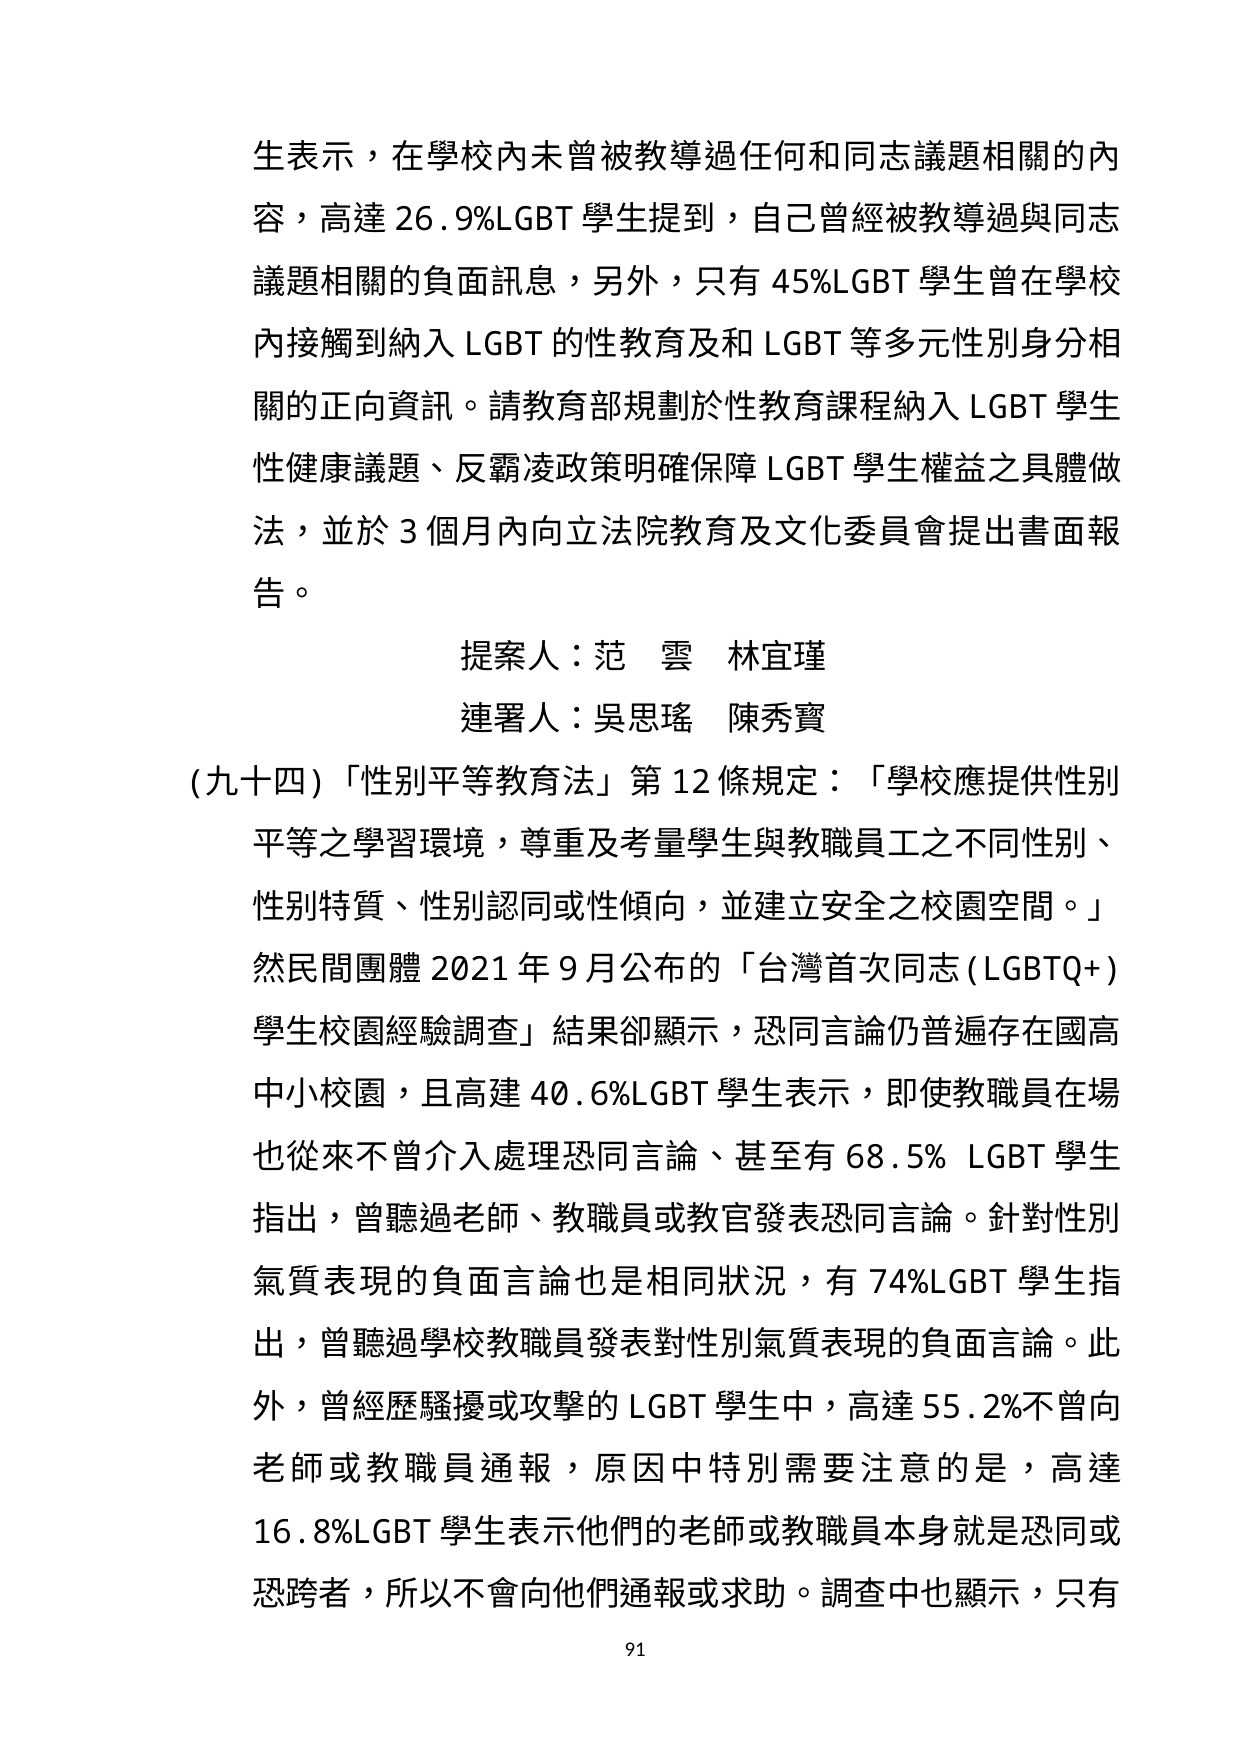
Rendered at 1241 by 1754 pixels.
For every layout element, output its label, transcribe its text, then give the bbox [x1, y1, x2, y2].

text (九十四)「性别平等教育法」第12條規定：「學校應提供性别平等之學習環境，尊重及考量學生與教職員工之不同性别、性别特質、性别認同或性傾向，並建立安全之校園空間。」然民間團體2021年9月公布的「台灣首次同志(LGBTQ+)學生校園經驗調查」結果卻顯示，恐同言論仍普遍存在國高中小校園，且高建40.6%LGBT學生表示，即使教職員在場也從來不曾介入處理恐同言論、甚至有68.5% LGBT學生指出，曾聽過老師、教職員或教官發表恐同言論。針對性別氣質表現的負面言論也是相同狀況，有74%LGBT學生指出，曾聽過學校教職員發表對性別氣質表現的負面言論。此外，曾經歷騷擾或攻撃的LGBT學生中，高達55.2%不曾向老師或教職員通報，原因中特別需要注意的是，高達16.8%LGBT學生表示他們的老師或教職員本身就是恐同或恐跨者，所以不會向他們通報或求助。調查中也顯示，只有 [185, 737, 1122, 1612]
text 提案人：范 雲 林宜瑾 [460, 612, 1122, 675]
text 生表示，在學校內未曾被教導過任何和同志議題相關的內容，高達26.9%LGBT學生提到，自己曾經被教導過與同志議題相關的負面訊息，另外，只有45%LGBT學生曾在學校內接觸到納入LGBT的性教育及和LGBT等多元性別身分相關的正向資訊。請教育部規劃於性教育課程納入LGBT學生性健康議題、反霸凌政策明確保障LGBT學生權益之具體做法，並於3個月內向立法院教育及文化委員會提出書面報告。 [185, 112, 1122, 612]
text 連署人：吳思瑤 陳秀寳 [460, 675, 1122, 737]
